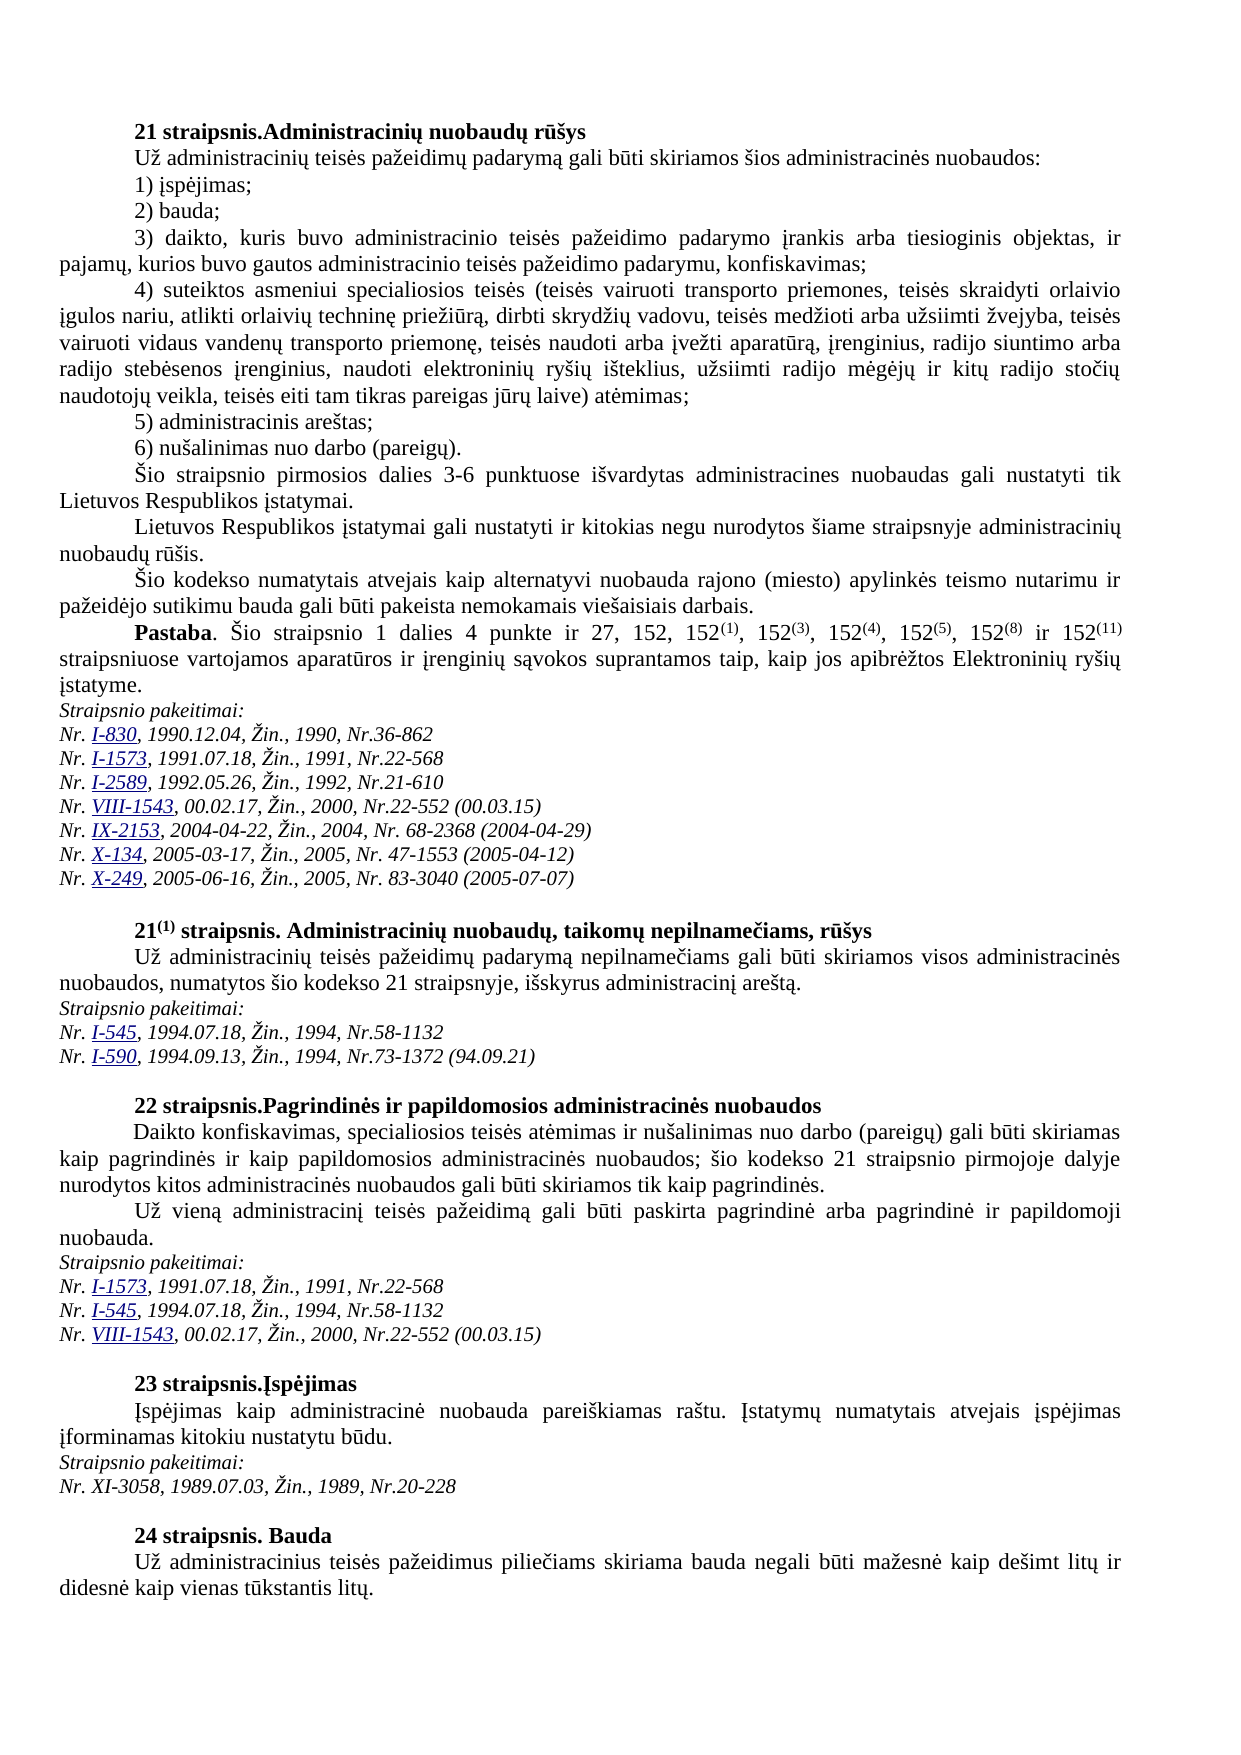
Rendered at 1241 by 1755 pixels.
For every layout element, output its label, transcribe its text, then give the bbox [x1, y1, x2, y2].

text 23 straipsnis.Įspėjimas [59, 1371, 1122, 1397]
text Įspėjimas kaip administracinė nuobauda pareiškiamas raštu. Įstatymų numatytais atvejais įspėjimas įforminamas kitokiu nustatytu būdu. [59, 1397, 1122, 1449]
text Nr. VIII-1543, 00.02.17, Žin., 2000, Nr.22-552 (00.03.15) [59, 794, 1122, 818]
text Už administracinių teisės pažeidimų padarymą nepilnamečiams gali būti skiriamos visos administracinės nuobaudos, numatytos šio kodekso 21 straipsnyje, išskyrus administracinį areštą. [59, 943, 1122, 996]
text 21 straipsnis.Administracinių nuobaudų rūšys [59, 118, 1122, 144]
text Straipsnio pakeitimai: [59, 1449, 1122, 1474]
text Nr. I-1573, 1991.07.18, Žin., 1991, Nr.22-568 [59, 746, 1122, 770]
text 3) daikto, kuris buvo administracinio teisės pažeidimo padarymo įrankis arba tiesioginis objektas, ir pajamų, kurios buvo gautos administracinio teisės pažeidimo padarymu, konfiskavimas; [59, 223, 1122, 276]
text Daikto konfiskavimas, specialiosios teisės atėmimas ir nušalinimas nuo darbo (pareigų) gali būti skiriamas kaip pagrindinės ir kaip papildomosios administracinės nuobaudos; šio kodekso 21 straipsnio pirmojoje dalyje nurodytos kitos administracinės nuobaudos gali būti skiriamos tik kaip pagrindinės. [59, 1118, 1122, 1197]
text Šio kodekso numatytais atvejais kaip alternatyvi nuobauda rajono (miesto) apylinkės teismo nutarimu ir pažeidėjo sutikimu bauda gali būti pakeista nemokamais viešaisiais darbais. [59, 566, 1122, 619]
text Nr. VIII-1543, 00.02.17, Žin., 2000, Nr.22-552 (00.03.15) [59, 1322, 1122, 1346]
text 22 straipsnis.Pagrindinės ir papildomosios administracinės nuobaudos [59, 1092, 1122, 1118]
text Nr. X-249, 2005-06-16, Žin., 2005, Nr. 83-3040 (2005-07-07) [59, 866, 1122, 890]
text Pastaba. Šio straipsnio 1 dalies 4 punkte ir 27, 152, 152(1), 152(3), 152(4), 152(5), 152(8) ir 152(11) straipsniuose vartojamos aparatūros ir įrenginių sąvokos suprantamos taip, kaip jos apibrėžtos Elektroninių ryšių įstatyme. [59, 619, 1122, 698]
text Straipsnio pakeitimai: [59, 1250, 1122, 1274]
text Nr. I-590, 1994.09.13, Žin., 1994, Nr.73-1372 (94.09.21) [59, 1044, 1122, 1068]
text Nr. I-2589, 1992.05.26, Žin., 1992, Nr.21-610 [59, 770, 1122, 794]
text 5) administracinis areštas; [59, 408, 1122, 434]
text Straipsnio pakeitimai: [59, 996, 1122, 1020]
text 2) bauda; [59, 197, 1122, 223]
text Straipsnio pakeitimai: [59, 698, 1122, 722]
text 6) nušalinimas nuo darbo (pareigų). [59, 434, 1122, 461]
text Nr. I-545, 1994.07.18, Žin., 1994, Nr.58-1132 [59, 1298, 1122, 1322]
text Už vieną administracinį teisės pažeidimą gali būti paskirta pagrindinė arba pagrindinė ir papildomoji nuobauda. [59, 1197, 1122, 1250]
text 1) įspėjimas; [59, 171, 1122, 197]
text Nr. IX-2153, 2004-04-22, Žin., 2004, Nr. 68-2368 (2004-04-29) [59, 818, 1122, 842]
text Nr. I-830, 1990.12.04, Žin., 1990, Nr.36-862 [59, 722, 1122, 746]
text Nr. XI-3058, 1989.07.03, Žin., 1989, Nr.20-228 [59, 1474, 1122, 1498]
text Nr. I-1573, 1991.07.18, Žin., 1991, Nr.22-568 [59, 1274, 1122, 1298]
text 4) suteiktos asmeniui specialiosios teisės (teisės vairuoti transporto priemones, teisės skraidyti orlaivio įgulos nariu, atlikti orlaivių techninę priežiūrą, dirbti skrydžių vadovu, teisės medžioti arba užsiimti žvejyba, teisės vairuoti vidaus vandenų transporto priemonę, teisės naudoti arba įvežti aparatūrą, įrenginius, radijo siuntimo arba radijo stebėsenos įrenginius, naudoti elektroninių ryšių išteklius, užsiimti radijo mėgėjų ir kitų radijo stočių naudotojų veikla, teisės eiti tam tikras pareigas jūrų laive) atėmimas; [59, 276, 1122, 408]
text 24 straipsnis. Bauda [59, 1522, 1122, 1548]
text Šio straipsnio pirmosios dalies 3-6 punktuose išvardytas administracines nuobaudas gali nustatyti tik Lietuvos Respublikos įstatymai. [59, 461, 1122, 513]
text Nr. I-545, 1994.07.18, Žin., 1994, Nr.58-1132 [59, 1020, 1122, 1044]
text Nr. X-134, 2005-03-17, Žin., 2005, Nr. 47-1553 (2005-04-12) [59, 842, 1122, 866]
text Lietuvos Respublikos įstatymai gali nustatyti ir kitokias negu nurodytos šiame straipsnyje administracinių nuobaudų rūšis. [59, 513, 1122, 566]
text 21(1) straipsnis. Administracinių nuobaudų, taikomų nepilnamečiams, rūšys [59, 917, 1122, 943]
text Už administracinių teisės pažeidimų padarymą gali būti skiriamos šios administracinės nuobaudos: [59, 144, 1122, 171]
text Už administracinius teisės pažeidimus piliečiams skiriama bauda negali būti mažesnė kaip dešimt litų ir didesnė kaip vienas tūkstantis litų. [59, 1548, 1122, 1601]
